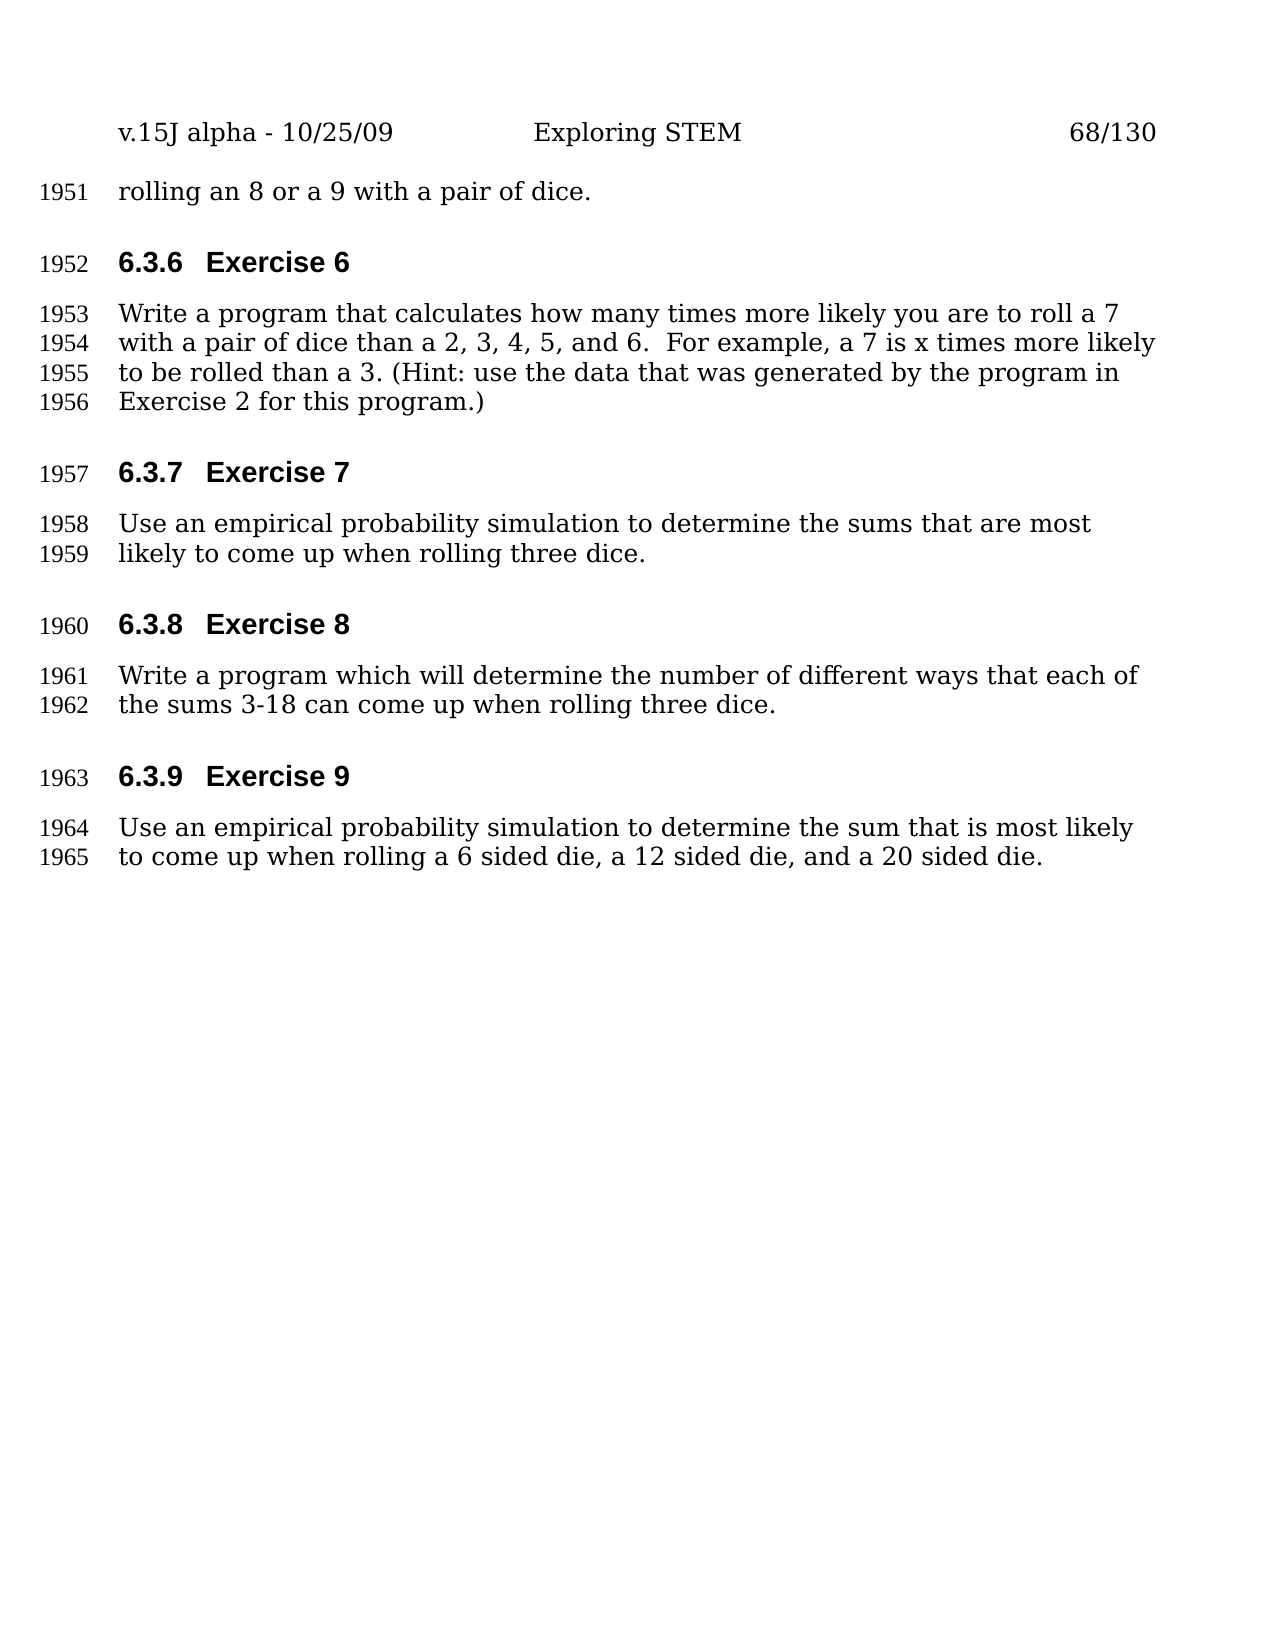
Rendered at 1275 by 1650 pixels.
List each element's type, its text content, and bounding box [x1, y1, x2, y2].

text Use an empirical probability simulation to determine the sums that are most likely to come up when rolling three dice. [118, 510, 1157, 568]
text Use an empirical probability simulation to determine the sum that is most likely to come up when rolling a 6 sided die, a 12 sided die, and a 20 sided die. [118, 813, 1157, 872]
text rolling an 8 or a 9 with a pair of dice. [118, 177, 1157, 206]
subtitle Exercise 7 [118, 455, 1157, 489]
subtitle Exercise 9 [118, 759, 1157, 792]
subtitle Exercise 6 [118, 245, 1157, 278]
subtitle Exercise 8 [118, 607, 1157, 641]
text Write a program that calculates how many times more likely you are to roll a 7 with a pair of dice than a 2, 3, 4, 5, and 6. For example, a 7 is x times more likely to be rolled than a 3. (Hint: use the data that was generated by the program in Exercise 2 for this program.) [118, 299, 1157, 416]
text Write a program which will determine the number of different ways that each of the sums 3-18 can come up when rolling three dice. [118, 662, 1157, 720]
